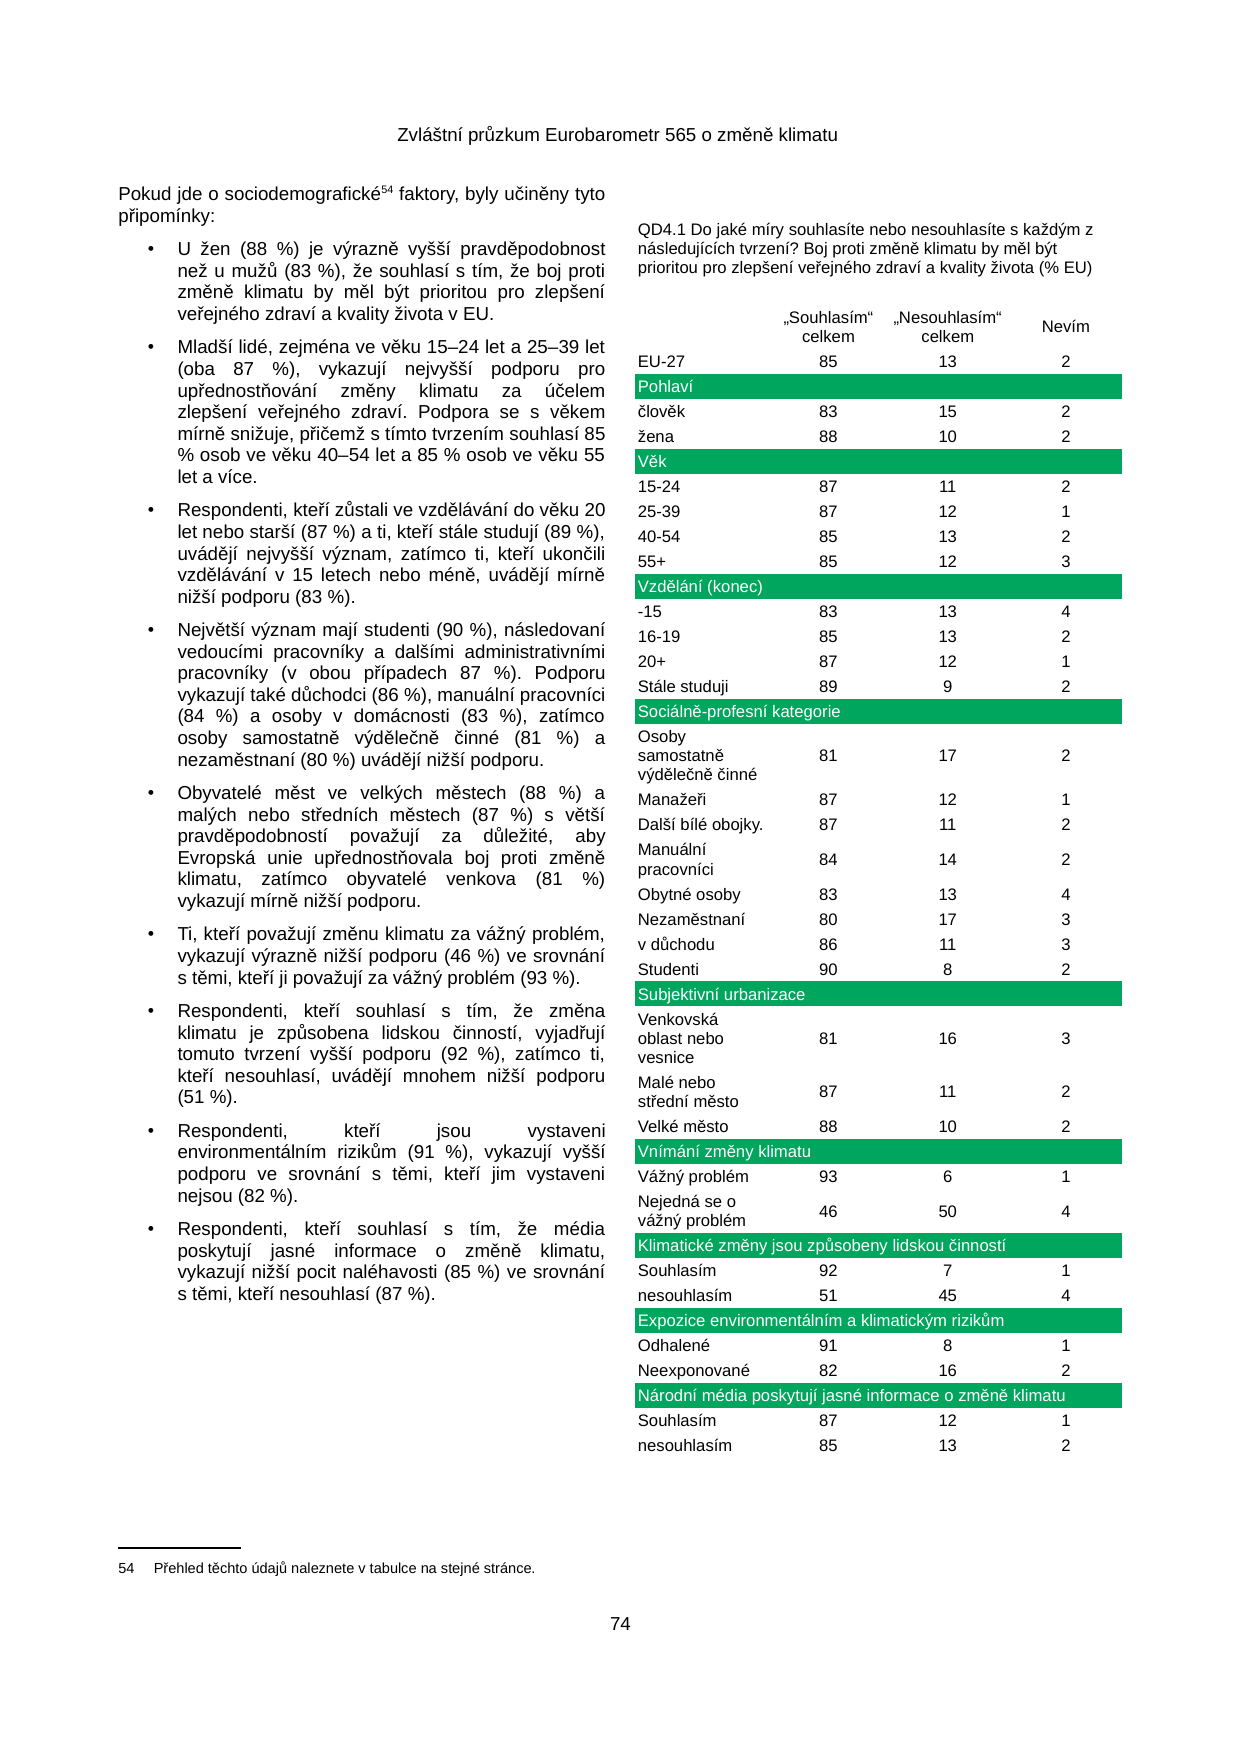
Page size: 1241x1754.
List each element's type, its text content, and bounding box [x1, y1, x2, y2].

table_cell 3 [1009, 549, 1122, 574]
table_cell 3 [1009, 931, 1122, 956]
table_cell 85 [770, 524, 886, 549]
table_cell 17 [886, 724, 1009, 787]
table_cell 4 [1009, 1189, 1122, 1233]
table_cell Vážný problém [635, 1164, 770, 1189]
table_cell 1 [1009, 787, 1122, 812]
table_cell Nevím [1009, 305, 1122, 349]
table_cell 3 [1009, 906, 1122, 931]
table_cell Studenti [635, 956, 770, 981]
table_cell Sociálně-profesní kategorie [635, 699, 1122, 724]
table_cell „Souhlasím“ celkem [770, 305, 886, 349]
table_cell 2 [1009, 424, 1122, 449]
table_cell 83 [770, 399, 886, 424]
table_cell 87 [770, 1408, 886, 1433]
table_cell 40-54 [635, 524, 770, 549]
table_cell 13 [886, 881, 1009, 906]
table_cell žena [635, 424, 770, 449]
list Respondenti, kteří zůstali ve vzdělávání do věku 20 let nebo starší (87 %) a ti, kteří stále studují (89 %), uvádějí nejvyšší význam, zatímco ti, kteří ukončili vzdělávání v 15 letech nebo méně, uvádějí mírně nižší podporu (83 %). [148, 499, 605, 607]
table_cell Vzdělání (konec) [635, 574, 1122, 599]
table_cell 13 [886, 1433, 1009, 1458]
table_cell 87 [770, 1070, 886, 1114]
table_cell Nezaměstnaní [635, 906, 770, 931]
table_cell 13 [886, 624, 1009, 649]
table_cell člověk [635, 399, 770, 424]
table_cell 1 [1009, 649, 1122, 674]
table_cell 17 [886, 906, 1009, 931]
table_cell Stále studuji [635, 674, 770, 699]
table_cell 2 [1009, 399, 1122, 424]
table_cell 1 [1009, 1258, 1122, 1283]
table_cell 2 [1009, 1433, 1122, 1458]
table_cell Národní média poskytují jasné informace o změně klimatu [635, 1383, 1122, 1408]
table_cell 2 [1009, 524, 1122, 549]
table_cell 55+ [635, 549, 770, 574]
table_cell 9 [886, 674, 1009, 699]
table_cell 80 [770, 906, 886, 931]
table_cell 11 [886, 931, 1009, 956]
table_header QD4.1 Do jaké míry souhlasíte nebo nesouhlasíte s každým z následujících tvrzení? Boj proti změně klimatu by měl být prioritou pro zlepšení veřejného zdraví a kvality života (% EU) [635, 216, 1122, 280]
table_cell 92 [770, 1258, 886, 1283]
table_cell Osoby samostatně výdělečně činné [635, 724, 770, 787]
table_cell 6 [886, 1164, 1009, 1189]
table_cell -15 [635, 599, 770, 624]
table_cell 87 [770, 787, 886, 812]
table_cell [770, 280, 886, 305]
table_cell 83 [770, 881, 886, 906]
table_cell 10 [886, 1114, 1009, 1139]
table_cell 4 [1009, 1283, 1122, 1308]
table_cell Expozice environmentálním a klimatickým rizikům [635, 1308, 1122, 1333]
table_cell 15 [886, 399, 1009, 424]
table_cell 2 [1009, 837, 1122, 881]
table_cell Věk [635, 449, 1122, 474]
table_cell Vnímání změny klimatu [635, 1139, 1122, 1164]
table_cell 14 [886, 837, 1009, 881]
table_cell Klimatické změny jsou způsobeny lidskou činností [635, 1233, 1122, 1258]
table_cell 11 [886, 1070, 1009, 1114]
table_cell 11 [886, 474, 1009, 499]
table_cell 93 [770, 1164, 886, 1189]
table_cell 8 [886, 956, 1009, 981]
table_cell 86 [770, 931, 886, 956]
table_cell [635, 280, 770, 305]
table_cell 12 [886, 649, 1009, 674]
table_cell 1 [1009, 1408, 1122, 1433]
table_cell 45 [886, 1283, 1009, 1308]
table_cell 2 [1009, 474, 1122, 499]
table_cell 25-39 [635, 499, 770, 524]
table_cell Pohlaví [635, 374, 1122, 399]
table_cell 85 [770, 549, 886, 574]
table_cell 85 [770, 1433, 886, 1458]
table_cell 87 [770, 812, 886, 837]
table_cell Malé nebo střední město [635, 1070, 770, 1114]
table_cell 2 [1009, 724, 1122, 787]
table_cell Obytné osoby [635, 881, 770, 906]
table_cell Velké město [635, 1114, 770, 1139]
list Největší význam mají studenti (90 %), následovaní vedoucími pracovníky a dalšími administrativními pracovníky (v obou případech 87 %). Podporu vykazují také důchodci (86 %), manuální pracovníci (84 %) a osoby v domácnosti (83 %), zatímco osoby samostatně výdělečně činné (81 %) a nezaměstnaní (80 %) uvádějí nižší podporu. [148, 619, 605, 770]
table_cell 84 [770, 837, 886, 881]
table_cell 2 [1009, 1070, 1122, 1114]
table_cell 1 [1009, 1333, 1122, 1358]
table_cell 2 [1009, 1114, 1122, 1139]
table_cell v důchodu [635, 931, 770, 956]
table_cell 2 [1009, 349, 1122, 374]
table_cell 91 [770, 1333, 886, 1358]
table_cell 12 [886, 1408, 1009, 1433]
table_cell Souhlasím [635, 1258, 770, 1283]
table_cell Manuální pracovníci [635, 837, 770, 881]
list Ti, kteří považují změnu klimatu za vážný problém, vykazují výrazně nižší podporu (46 %) ve srovnání s těmi, kteří ji považují za vážný problém (93 %). [148, 923, 605, 988]
table_cell Odhalené [635, 1333, 770, 1358]
table_cell Další bílé obojky. [635, 812, 770, 837]
table_cell [1009, 280, 1122, 305]
list Respondenti, kteří souhlasí s tím, že média poskytují jasné informace o změně klimatu, vykazují nižší pocit naléhavosti (85 %) ve srovnání s těmi, kteří nesouhlasí (87 %). [148, 1218, 605, 1304]
table_cell 10 [886, 424, 1009, 449]
table_cell 82 [770, 1358, 886, 1383]
table_cell 4 [1009, 881, 1122, 906]
table_cell 15-24 [635, 474, 770, 499]
table_cell 16-19 [635, 624, 770, 649]
list Obyvatelé měst ve velkých městech (88 %) a malých nebo středních městech (87 %) s větší pravděpodobností považují za důležité, aby Evropská unie upřednostňovala boj proti změně klimatu, zatímco obyvatelé venkova (81 %) vykazují mírně nižší podporu. [148, 782, 605, 911]
table_cell 46 [770, 1189, 886, 1233]
table_cell [886, 280, 1009, 305]
table_cell 2 [1009, 812, 1122, 837]
table_cell Venkovská oblast nebo vesnice [635, 1006, 770, 1070]
text Přehled těchto údajů naleznete v tabulce na stejné stránce. [118, 1560, 605, 1577]
table_cell 87 [770, 474, 886, 499]
list Respondenti, kteří souhlasí s tím, že změna klimatu je způsobena lidskou činností, vyjadřují tomuto tvrzení vyšší podporu (92 %), zatímco ti, kteří nesouhlasí, uvádějí mnohem nižší podporu (51 %). [148, 1000, 605, 1108]
table_cell Manažeři [635, 787, 770, 812]
table_cell Neexponované [635, 1358, 770, 1383]
table_cell „Nesouhlasím“ celkem [886, 305, 1009, 349]
table_cell 83 [770, 599, 886, 624]
table_cell 16 [886, 1358, 1009, 1383]
table_cell 13 [886, 349, 1009, 374]
table_cell 7 [886, 1258, 1009, 1283]
list Mladší lidé, zejména ve věku 15–24 let a 25–39 let (oba 87 %), vykazují nejvyšší podporu pro upřednostňování změny klimatu za účelem zlepšení veřejného zdraví. Podpora se s věkem mírně snižuje, přičemž s tímto tvrzením souhlasí 85 % osob ve věku 40–54 let a 85 % osob ve věku 55 let a více. [148, 336, 605, 487]
table_cell nesouhlasím [635, 1433, 770, 1458]
table_cell 2 [1009, 1358, 1122, 1383]
table_cell 81 [770, 724, 886, 787]
table_cell 90 [770, 956, 886, 981]
table_cell 81 [770, 1006, 886, 1070]
table_cell 13 [886, 599, 1009, 624]
table_cell nesouhlasím [635, 1283, 770, 1308]
table_cell 89 [770, 674, 886, 699]
table_cell 2 [1009, 956, 1122, 981]
table_cell 3 [1009, 1006, 1122, 1070]
table_cell 1 [1009, 499, 1122, 524]
table_cell 87 [770, 649, 886, 674]
table_cell 51 [770, 1283, 886, 1308]
table_cell 88 [770, 1114, 886, 1139]
text Pokud jde o sociodemografické faktory, byly učiněny tyto připomínky: [118, 183, 605, 226]
list Respondenti, kteří jsou vystaveni environmentálním rizikům (91 %), vykazují vyšší podporu ve srovnání s těmi, kteří jim vystaveni nejsou (82 %). [148, 1120, 605, 1206]
table_cell 12 [886, 549, 1009, 574]
table_cell [635, 305, 770, 349]
table_cell 2 [1009, 624, 1122, 649]
table_cell Subjektivní urbanizace [635, 981, 1122, 1006]
table_cell 11 [886, 812, 1009, 837]
table_cell 85 [770, 624, 886, 649]
table_cell 4 [1009, 599, 1122, 624]
table_cell 2 [1009, 674, 1122, 699]
table_cell 87 [770, 499, 886, 524]
table_cell 85 [770, 349, 886, 374]
table_cell 1 [1009, 1164, 1122, 1189]
table_cell 88 [770, 424, 886, 449]
table_cell 20+ [635, 649, 770, 674]
table_cell Souhlasím [635, 1408, 770, 1433]
list U žen (88 %) je výrazně vyšší pravděpodobnost než u mužů (83 %), že souhlasí s tím, že boj proti změně klimatu by měl být prioritou pro zlepšení veřejného zdraví a kvality života v EU. [148, 238, 605, 324]
table_cell EU-27 [635, 349, 770, 374]
table_cell Nejedná se o vážný problém [635, 1189, 770, 1233]
table_cell 13 [886, 524, 1009, 549]
table_cell 8 [886, 1333, 1009, 1358]
table_cell 12 [886, 499, 1009, 524]
table_cell 12 [886, 787, 1009, 812]
table_cell 50 [886, 1189, 1009, 1233]
table_cell 16 [886, 1006, 1009, 1070]
